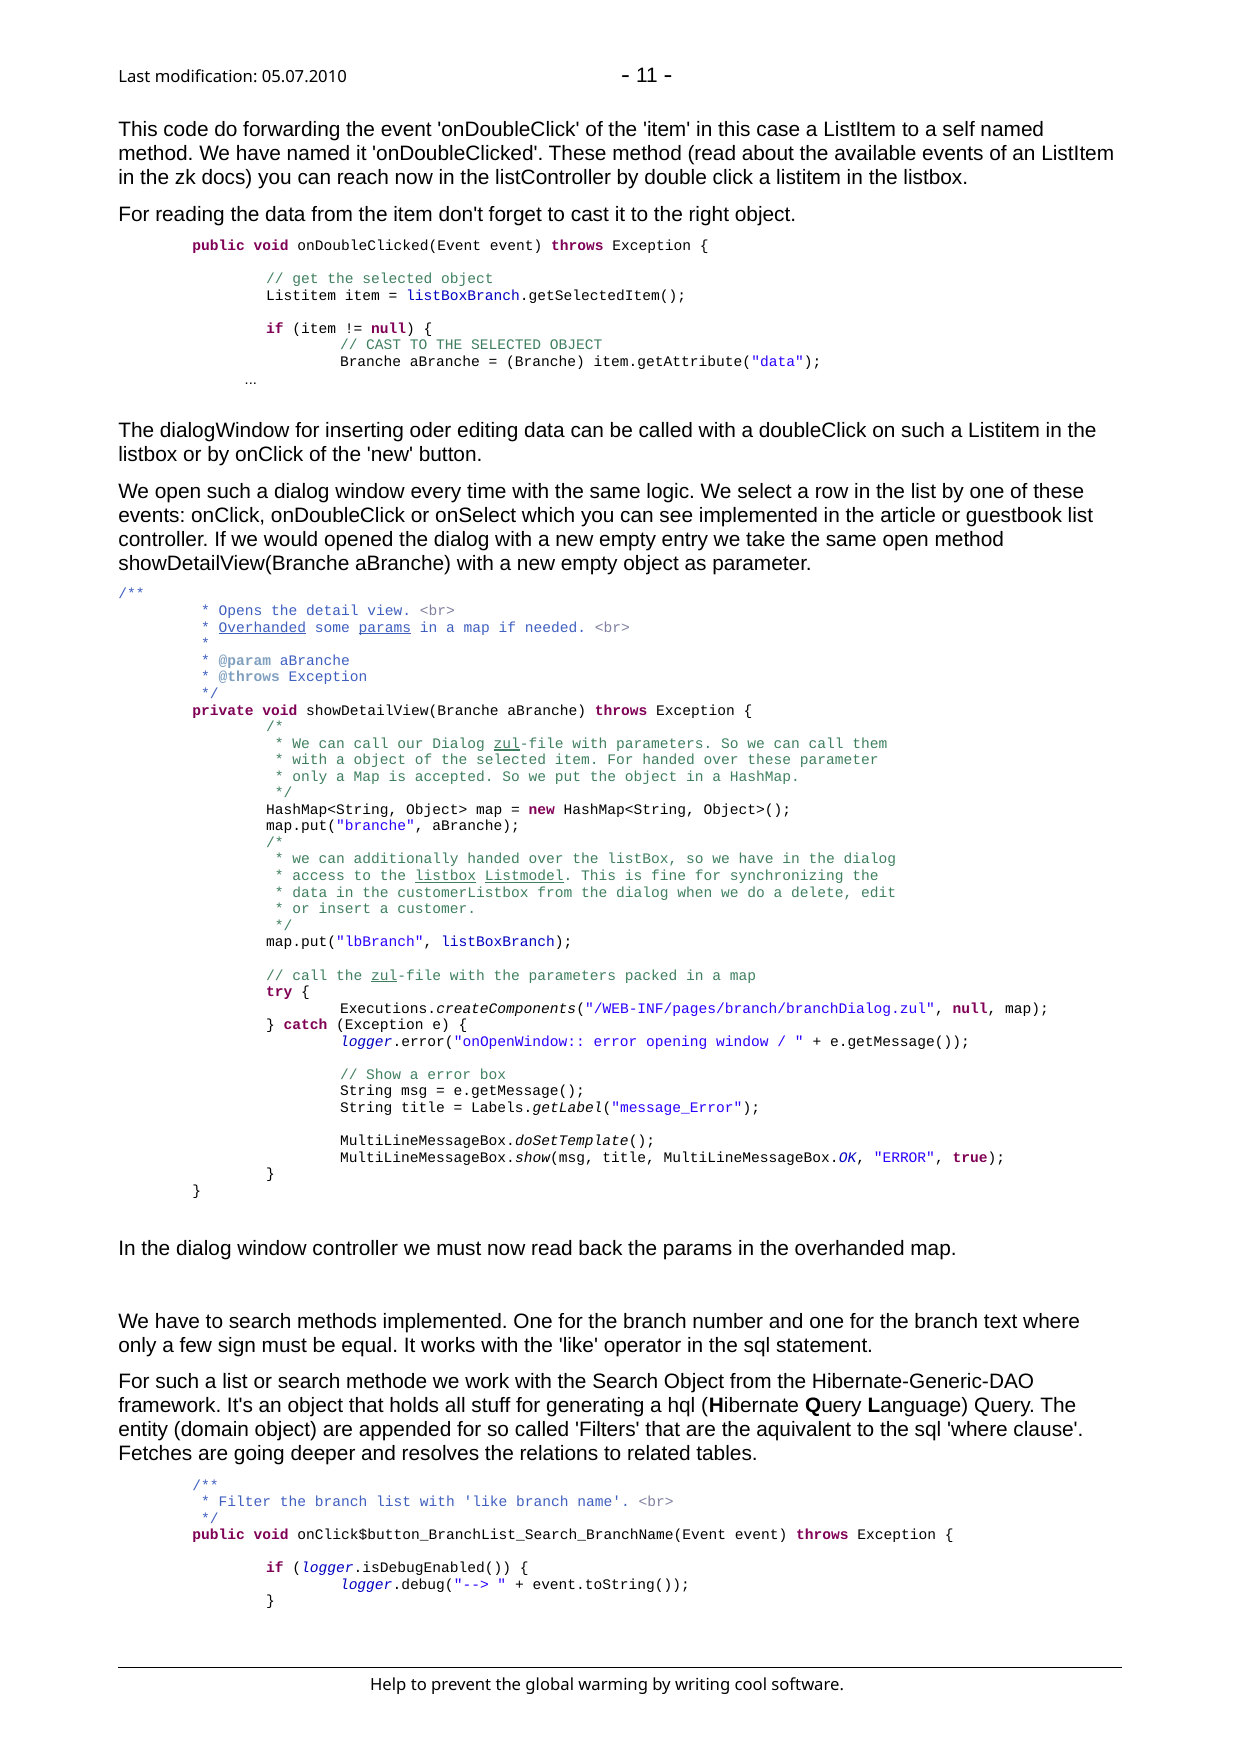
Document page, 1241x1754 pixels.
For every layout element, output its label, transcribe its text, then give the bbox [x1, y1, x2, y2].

text */ [118, 786, 1122, 802]
text } catch (Exception e) { [118, 1017, 1122, 1034]
text We have to search methods implemented. One for the branch number and one for the branch text where only a few sign must be equal. It works with the 'like' operator in the sql statement. [118, 1309, 1122, 1357]
text MultiLineMessageBox.show(msg, title, MultiLineMessageBox.OK, "ERROR", true); [118, 1150, 1122, 1166]
text } [118, 1166, 1122, 1183]
text In the dialog window controller we must now read back the params in the overhanded map. [118, 1236, 1122, 1260]
text HashMap<String, Object> map = new HashMap<String, Object>(); [118, 802, 1122, 819]
text * Opens the detail view. <br> [118, 603, 1122, 620]
text */ [118, 918, 1122, 934]
text if (item != null) { [118, 321, 1122, 337]
text // get the selected object [118, 271, 1122, 288]
text * @throws Exception [118, 669, 1122, 686]
text public void onClick$button_BranchList_Search_BranchName(Event event) throws Exception { [118, 1527, 1122, 1544]
text * Filter the branch list with 'like branch name'. <br> [118, 1494, 1122, 1511]
text ... [118, 371, 1122, 389]
text * We can call our Dialog zul-file with parameters. So we can call them [118, 736, 1122, 752]
text /* [118, 719, 1122, 736]
text * only a Map is accepted. So we put the object in a HashMap. [118, 769, 1122, 786]
text logger.debug("--> " + event.toString()); [118, 1577, 1122, 1594]
text /** [118, 587, 1122, 603]
text MultiLineMessageBox.doSetTemplate(); [118, 1133, 1122, 1150]
text */ [118, 1511, 1122, 1527]
text String title = Labels.getLabel("message_Error"); [118, 1100, 1122, 1117]
text private void showDetailView(Branche aBranche) throws Exception { [118, 703, 1122, 719]
text /* [118, 835, 1122, 852]
text } [118, 1183, 1122, 1199]
text For such a list or search methode we work with the Search Object from the Hibernate-Generic-DAO framework. It's an object that holds all stuff for generating a hql (Hibernate Query Language) Query. The entity (domain object) are appended for so called 'Filters' that are the aquivalent to the sql 'where clause'. Fetches are going deeper and resolves the relations to related tables. [118, 1369, 1122, 1465]
text Listitem item = listBoxBranch.getSelectedItem(); [118, 288, 1122, 304]
text We open such a dialog window every time with the same logic. We select a row in the list by one of these events: onClick, onDoubleClick or onSelect which you can see implemented in the article or guestbook list controller. If we would opened the dialog with a new empty entry we take the same open method showDetailView(Branche aBranche) with a new empty object as parameter. [118, 478, 1122, 574]
text map.put("lbBranch", listBoxBranch); [118, 934, 1122, 951]
text * [118, 636, 1122, 653]
text Executions.createComponents("/WEB-INF/pages/branch/branchDialog.zul", null, map); [118, 1001, 1122, 1017]
text } [118, 1594, 1122, 1610]
text // Show a error box [118, 1067, 1122, 1084]
text This code do forwarding the event 'onDoubleClick' of the 'item' in this case a ListItem to a self named method. We have named it 'onDoubleClicked'. These method (read about the available events of an ListItem in the zk docs) you can reach now in the listController by double click a listitem in the listbox. [118, 117, 1122, 189]
text map.put("branche", aBranche); [118, 819, 1122, 835]
text * we can additionally handed over the listBox, so we have in the dialog [118, 852, 1122, 868]
text String msg = e.getMessage(); [118, 1084, 1122, 1100]
text For reading the data from the item don't forget to cast it to the right object. [118, 202, 1122, 226]
text Branche aBranche = (Branche) item.getAttribute("data"); [118, 354, 1122, 371]
text if (logger.isDebugEnabled()) { [118, 1561, 1122, 1577]
text * access to the listbox Listmodel. This is fine for synchronizing the [118, 868, 1122, 885]
text The dialogWindow for inserting oder editing data can be called with a doubleClick on such a Listitem in the listbox or by onClick of the 'new' button. [118, 418, 1122, 466]
text // CAST TO THE SELECTED OBJECT [118, 337, 1122, 354]
text * data in the customerListbox from the dialog when we do a delete, edit [118, 885, 1122, 901]
text * Overhanded some params in a map if needed. <br> [118, 620, 1122, 636]
text /** [118, 1478, 1122, 1494]
text // call the zul-file with the parameters packed in a map [118, 968, 1122, 984]
text */ [118, 686, 1122, 703]
text * with a object of the selected item. For handed over these parameter [118, 752, 1122, 769]
text public void onDoubleClicked(Event event) throws Exception { [118, 238, 1122, 255]
text logger.error("onOpenWindow:: error opening window / " + e.getMessage()); [118, 1034, 1122, 1051]
text try { [118, 984, 1122, 1001]
text * or insert a customer. [118, 901, 1122, 918]
text * @param aBranche [118, 653, 1122, 669]
